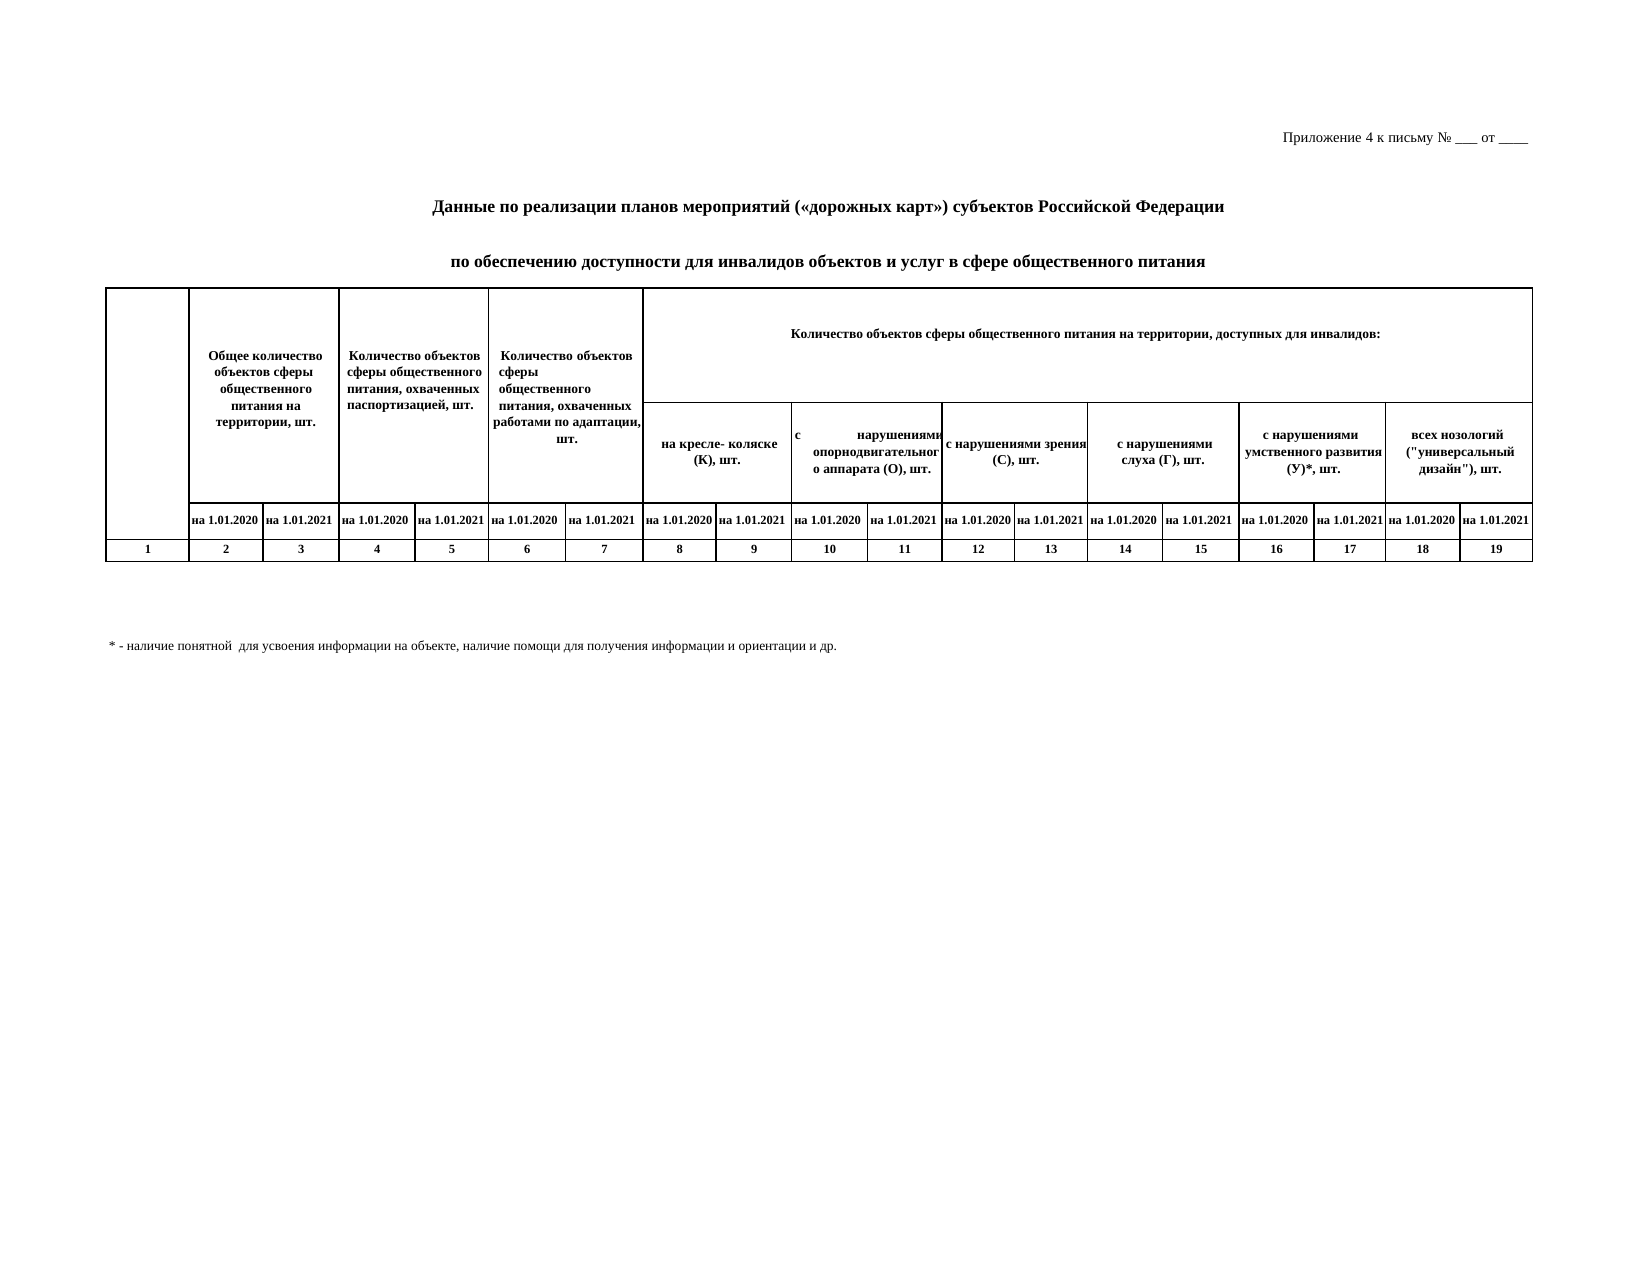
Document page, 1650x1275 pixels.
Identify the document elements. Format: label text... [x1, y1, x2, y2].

table_cell с нарушениями слуха (Г), шт. [1088, 403, 1238, 502]
table_cell на 1.01.2020 [1088, 504, 1162, 538]
table_cell на 1.01.2020 [190, 504, 262, 538]
table_cell на 1.01.2021 [1015, 504, 1087, 538]
table_cell с нарушениями опорнодвигательного аппарата (О), шт. [792, 403, 941, 502]
table_cell на 1.01.2021 [416, 504, 488, 538]
table_cell 4 [340, 540, 414, 561]
table_cell 5 [416, 540, 488, 561]
table_cell 2 [190, 540, 262, 561]
table_cell на 1.01.2021 [868, 504, 941, 538]
table_header [340, 289, 488, 345]
table_cell на 1.01.2020 [1386, 504, 1459, 538]
table_cell 10 [792, 540, 867, 561]
table_cell 15 [1163, 540, 1238, 561]
table_cell 7 [566, 540, 642, 561]
table_cell 13 [1015, 540, 1087, 561]
table_cell 3 [264, 540, 338, 561]
table_cell на 1.01.2020 [644, 504, 715, 538]
table_cell на 1.01.2021 [717, 504, 791, 538]
table_cell 9 [717, 540, 791, 561]
table_cell на 1.01.2020 [340, 504, 414, 538]
table_cell на 1.01.2020 [943, 504, 1014, 538]
table_cell Количество объектов сферы общественного питания, охваченных паспортизацией, шт. [340, 345, 488, 502]
table_cell 14 [1088, 540, 1162, 561]
table_cell 18 [1386, 540, 1459, 561]
table_cell Количество объектов сферы общественного питания, охваченных работами по адаптации, шт. [489, 345, 642, 502]
table_cell на 1.01.2021 [1163, 504, 1238, 538]
table_cell на 1.01.2021 [1315, 504, 1385, 538]
table_cell на 1.01.2020 [1240, 504, 1313, 538]
table_cell 6 [489, 540, 565, 561]
table_cell [107, 345, 188, 538]
table_cell на 1.01.2020 [489, 504, 565, 538]
table_cell на кресле- коляске (К), шт. [644, 403, 791, 502]
table_cell 1 [107, 540, 188, 561]
table_cell с нарушениями умственного развития (У)*, шт. [1240, 403, 1385, 502]
table_cell на 1.01.2020 [792, 504, 867, 538]
table_cell на 1.01.2021 [566, 504, 642, 538]
table_header Количество объектов сферы общественного питания на территории, доступных для инвалидов: [644, 289, 1532, 345]
table_cell [644, 345, 1532, 402]
table_cell на 1.01.2021 [1461, 504, 1532, 538]
table_cell 16 [1240, 540, 1313, 561]
table_cell 12 [943, 540, 1014, 561]
table_header [190, 289, 338, 345]
table_cell всех нозологий ("универсальный дизайн"), шт. [1386, 403, 1532, 502]
text по обеспечению доступности для инвалидов объектов и услуг в сфере общественного питания [450, 251, 1500, 271]
table_cell 8 [644, 540, 715, 561]
table_cell Общее количество объектов сферы общественного питания на территории, шт. [190, 345, 338, 502]
table_cell 19 [1461, 540, 1532, 561]
table_header [489, 289, 642, 345]
table_cell на 1.01.2021 [264, 504, 338, 538]
table_header [107, 289, 188, 345]
table_cell 11 [868, 540, 941, 561]
table_cell 17 [1315, 540, 1385, 561]
table_cell с нарушениями зрения (С), шт. [943, 403, 1087, 502]
